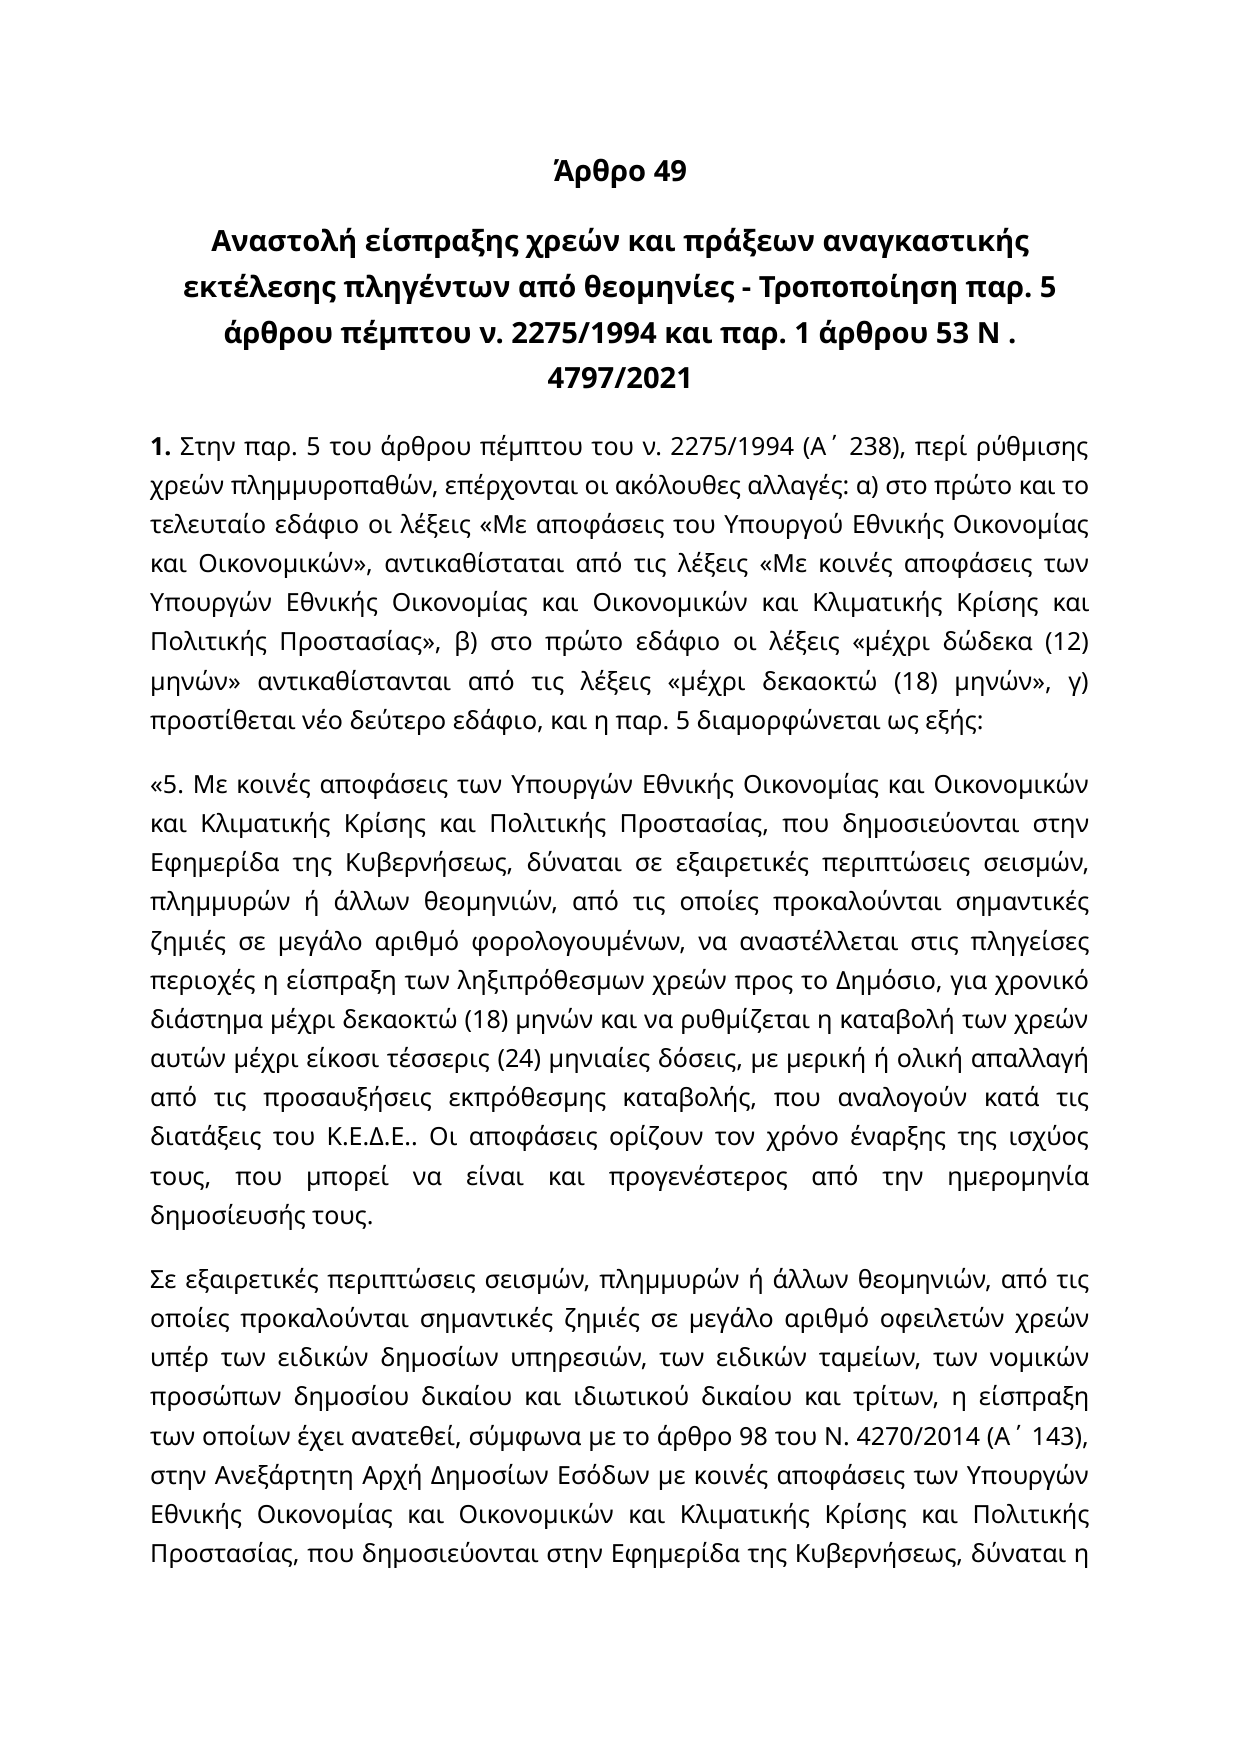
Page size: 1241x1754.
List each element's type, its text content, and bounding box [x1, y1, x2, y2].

subtitle Άρθρο 49 [150, 150, 1090, 190]
subtitle Αναστολή είσπραξης χρεών και πράξεων αναγκαστικής εκτέλεσης πληγέντων από θεομηνίες - Τροποποίηση παρ. 5 άρθρου πέμπτου ν. 2275/1994 και παρ. 1 άρθρου 53 N . 4797/2021 [150, 221, 1090, 397]
text «5. Με κοινές αποφάσεις των Υπουργών Εθνικής Οικονομίας και Οικονομικών και Κλιματικής Κρίσης και Πολιτικής Προστασίας, που δημοσιεύονται στην Εφημερίδα της Κυβερνήσεως, δύναται σε εξαιρετικές περιπτώσεις σεισμών, πλημμυρών ή άλλων θεομηνιών, από τις οποίες προκαλούνται σημαντικές ζημιές σε μεγάλο αριθμό φορολογουμένων, να αναστέλλεται στις πληγείσες περιοχές η είσπραξη των ληξιπρόθεσμων χρεών προς το Δημόσιο, για χρονικό διάστημα μέχρι δεκαοκτώ (18) μηνών και να ρυθμίζεται η καταβολή των χρεών αυτών μέχρι είκοσι τέσσερις (24) μηνιαίες δόσεις, με μερική ή ολική απαλλαγή από τις προσαυξήσεις εκπρόθεσμης καταβολής, που αναλογούν κατά τις διατάξεις του Κ.Ε.Δ.Ε.. Οι αποφάσεις ορίζουν τον χρόνο έναρξης της ισχύος τους, που μπορεί να είναι και προγενέστερος από την ημερομηνία δημοσίευσής τους. [150, 766, 1090, 1231]
text Σε εξαιρετικές περιπτώσεις σεισμών, πλημμυρών ή άλλων θεομηνιών, από τις οποίες προκαλούνται σημαντικές ζημιές σε μεγάλο αριθμό οφειλετών χρεών υπέρ των ειδικών δημοσίων υπηρεσιών, των ειδικών ταμείων, των νομικών προσώπων δημοσίου δικαίου και ιδιωτικού δικαίου και τρίτων, η είσπραξη των οποίων έχει ανατεθεί, σύμφωνα με το άρθρο 98 του N. 4270/2014 (Α΄ 143), στην Ανεξάρτητη Αρχή Δημοσίων Εσόδων με κοινές αποφάσεις των Υπουργών Εθνικής Οικονομίας και Οικονομικών και Κλιματικής Κρίσης και Πολιτικής Προστασίας, που δημοσιεύονται στην Εφημερίδα της Κυβερνήσεως, δύναται η [150, 1261, 1090, 1570]
text 1. Στην παρ. 5 του άρθρου πέμπτου του ν. 2275/1994 (Α΄ 238), περί ρύθμισης χρεών πλημμυροπαθών, επέρχονται οι ακόλουθες αλλαγές: α) στο πρώτο και το τελευταίο εδάφιο οι λέξεις «Με αποφάσεις του Υπουργού Εθνικής Οικονομίας και Οικονομικών», αντικαθίσταται από τις λέξεις «Με κοινές αποφάσεις των Υπουργών Εθνικής Οικονομίας και Οικονομικών και Κλιματικής Κρίσης και Πολιτικής Προστασίας», β) στο πρώτο εδάφιο οι λέξεις «μέχρι δώδεκα (12) μηνών» αντικαθίστανται από τις λέξεις «μέχρι δεκαοκτώ (18) μηνών», γ) προστίθεται νέο δεύτερο εδάφιο, και η παρ. 5 διαμορφώνεται ως εξής: [150, 428, 1090, 736]
